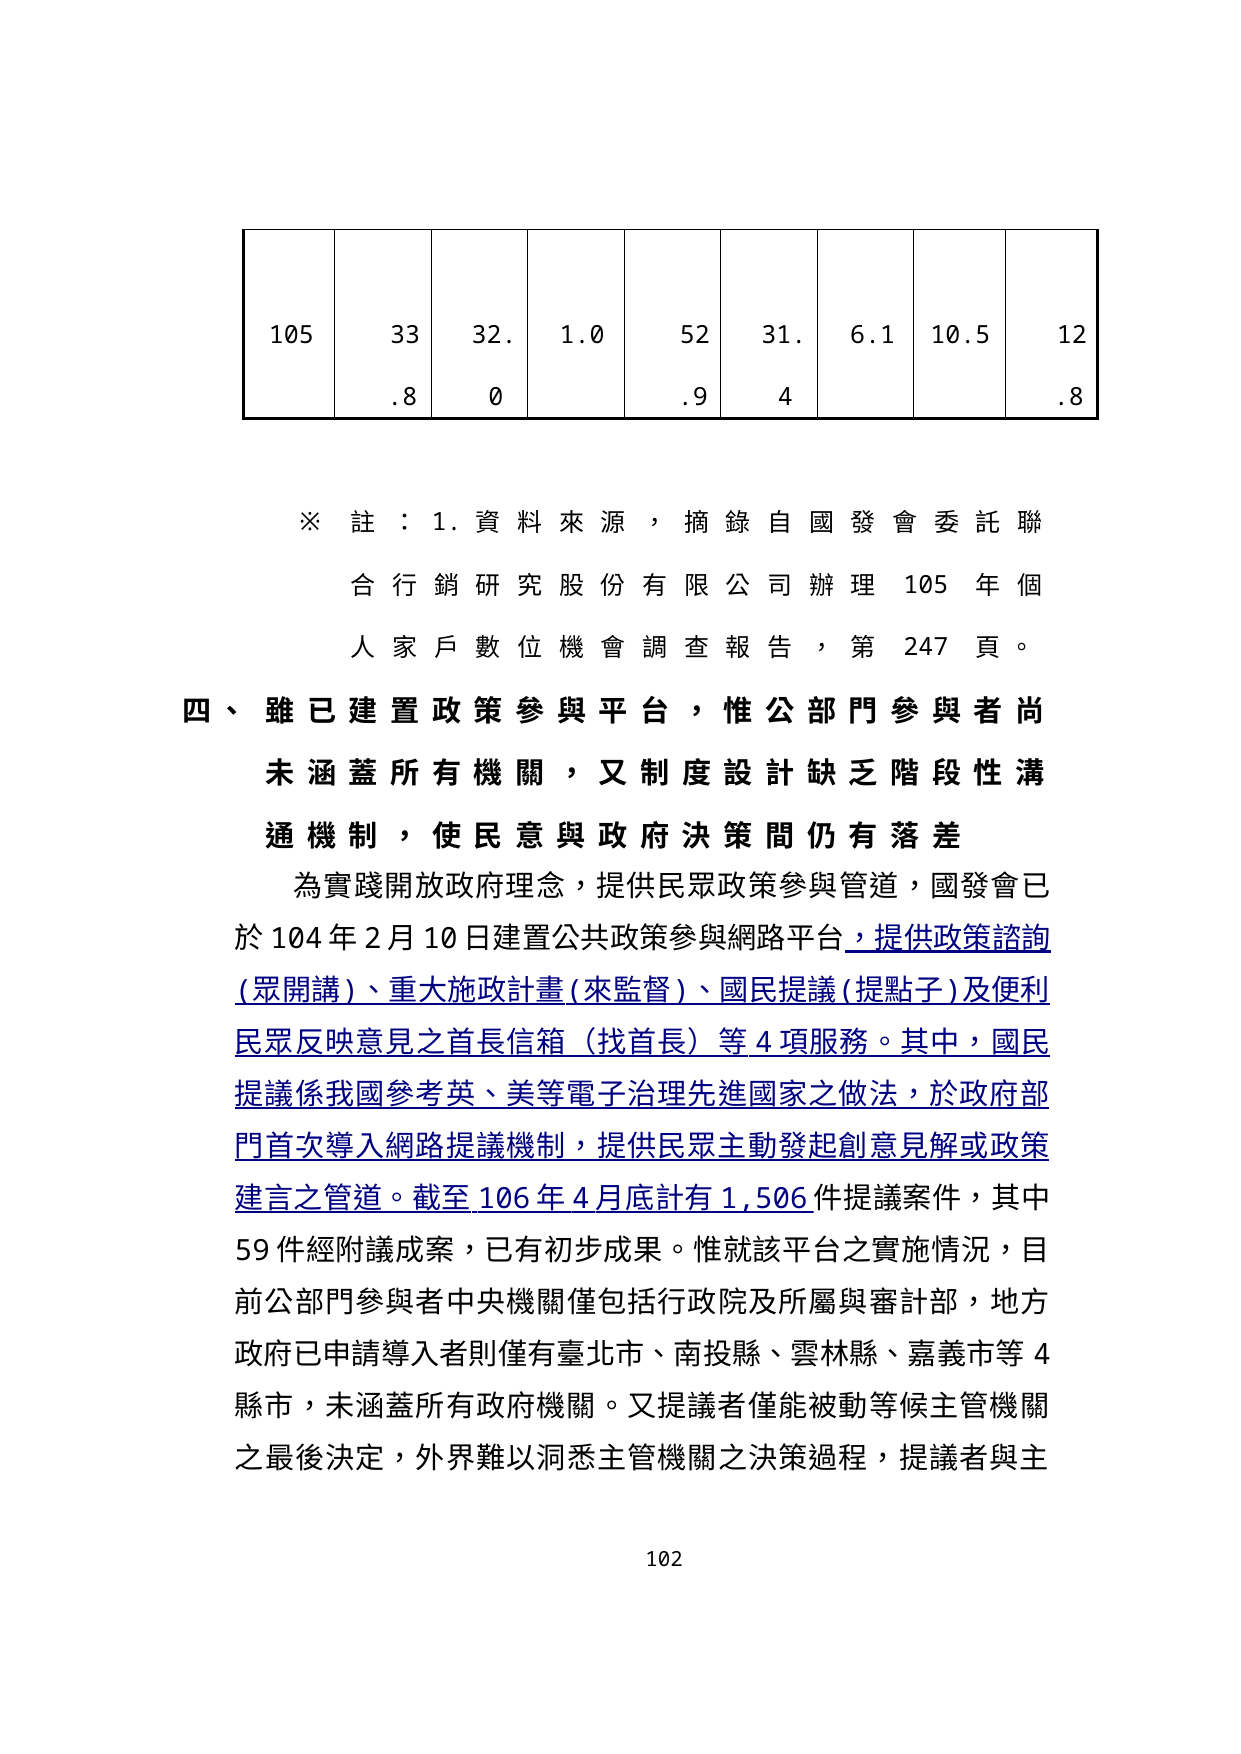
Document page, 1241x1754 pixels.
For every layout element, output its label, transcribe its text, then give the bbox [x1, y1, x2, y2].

table_cell 10.5 [914, 230, 1005, 417]
table_cell 6.1 [818, 230, 913, 417]
table_cell 33.8 [335, 230, 431, 417]
table_cell 31.4 [721, 230, 817, 417]
text ※註：1.資料來源，摘錄自國發會委託聯合行銷研究股份有限公司辦理105年個人家戶數位機會調查報告，第247頁。 [182, 479, 1051, 667]
table_cell 52.9 [625, 230, 720, 417]
table_cell 32.0 [432, 230, 527, 417]
table_cell 1.0 [528, 230, 624, 417]
text 四、雖已建置政策參與平台，惟公部門參與者尚未涵蓋所有機關，又制度設計缺乏階段性溝通機制，使民意與政府決策間仍有落差 [176, 667, 1051, 854]
text 為實踐開放政府理念，提供民眾政策參與管道，國發會已於104年2月10日建置公共政策參與網路平台，提供政策諮詢(眾開講)、重大施政計畫(來監督)、國民提議(提點子)及便利民眾反映意見之首長信箱（找首長）等4項服務。其中，國民提議係我國參考英、美等電子治理先進國家之做法，於政府部門首次導入網路提議機制，提供民眾主動發起創意見解或政策建言之管道。截至106年4月底計有1,506件提議案件，其中59件經附議成案，已有初步成果。惟就該平台之實施情況，目前公部門參與者中央機關僅包括行政院及所屬與審計部，地方政府已申請導入者則僅有臺北市、南投縣、雲林縣、嘉義市等4縣市，未涵蓋所有政府機關。又提議者僅能被動等候主管機關之最後決定，外界難以洞悉主管機關之決策過程，提議者與主 [234, 854, 1051, 1479]
table_cell 12.8 [1006, 230, 1096, 417]
table_cell 105 [245, 230, 334, 417]
